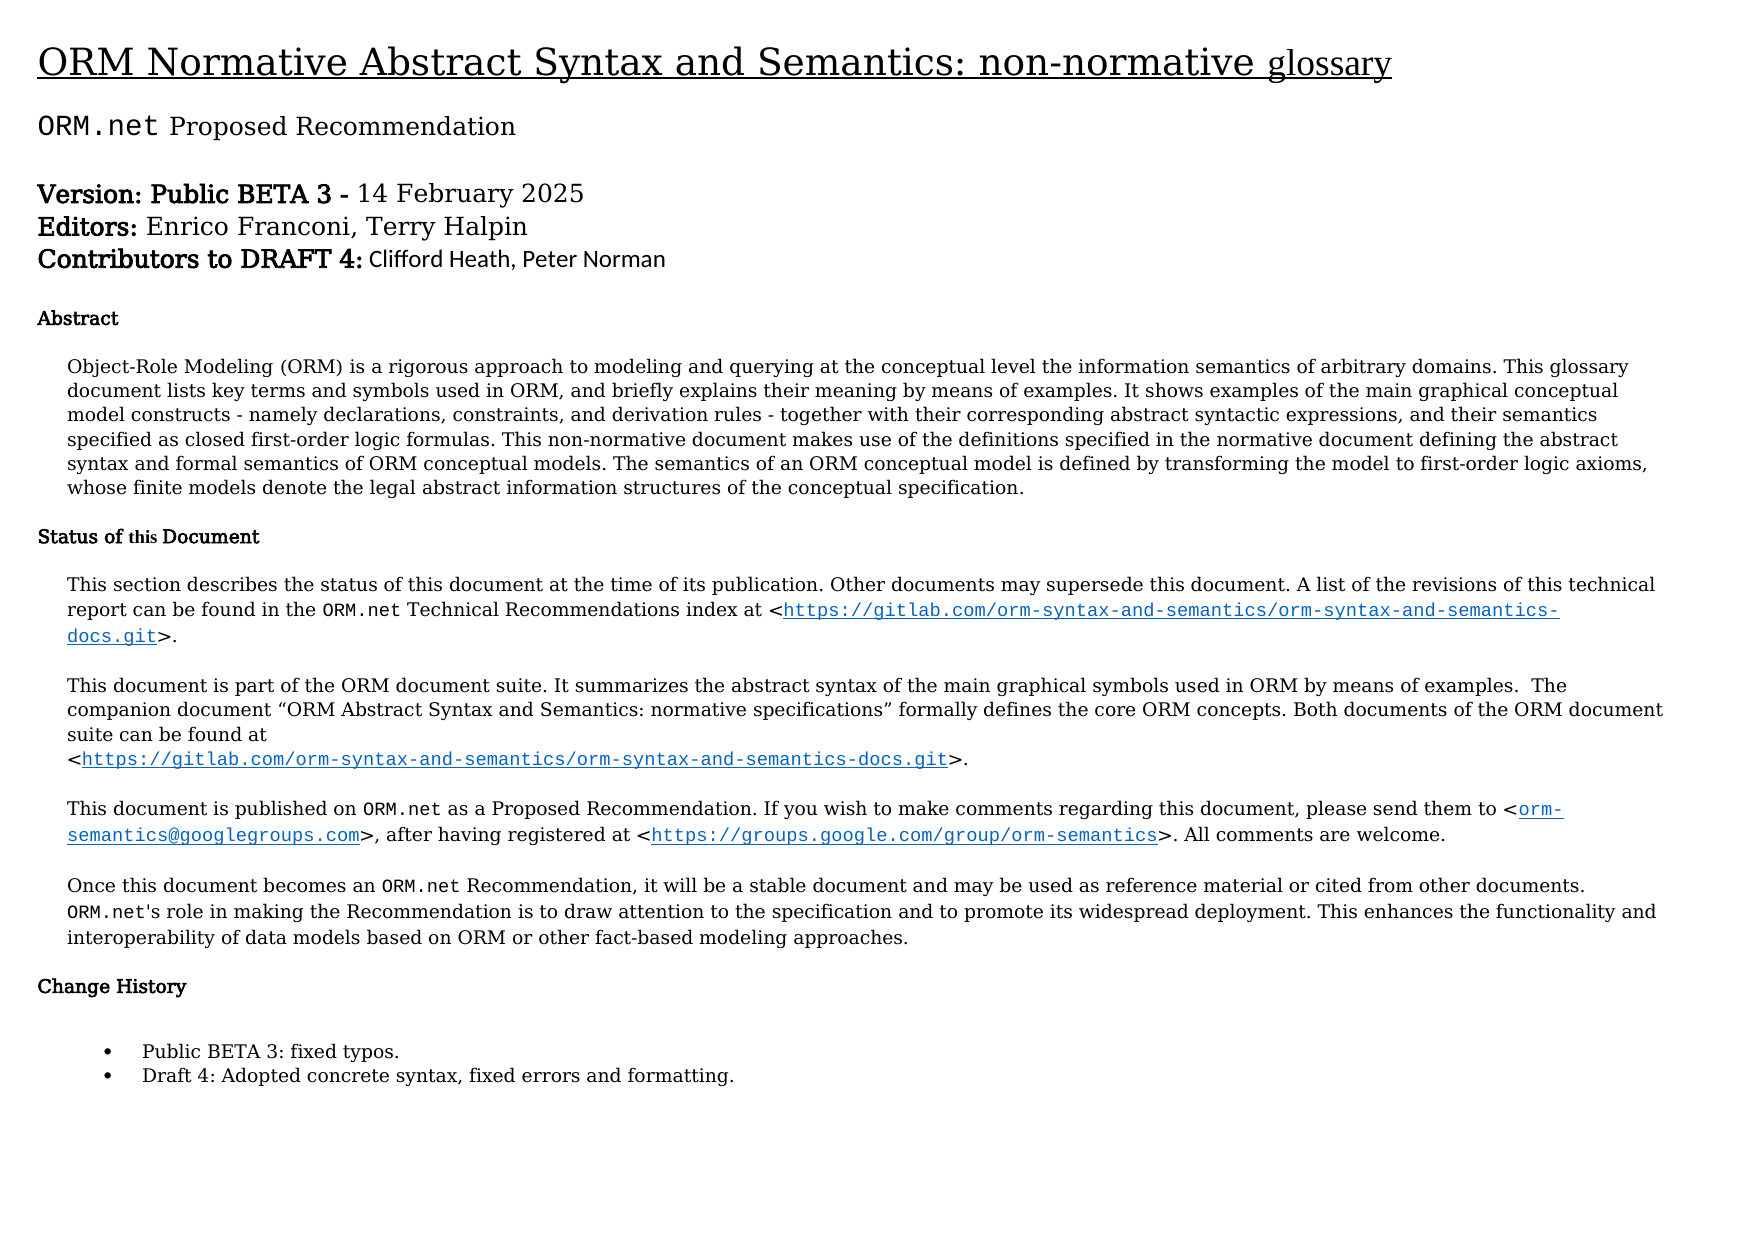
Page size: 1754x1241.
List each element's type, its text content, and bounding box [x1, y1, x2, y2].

list Public BETA 3: fixed typos. [104, 1039, 1669, 1062]
text ORM.net Proposed Recommendation [37, 111, 1669, 144]
text ORM Normative Abstract Syntax and Semantics: non-normative glossary [37, 38, 1669, 83]
text This document is published on ORM.net as a Proposed Recommendation. If you wish to make comments regarding this document, please send them to <orm-semantics@googlegroups.com>, after having registered at <https://groups.google.com/group/orm-semantics>. All comments are welcome. [67, 797, 1669, 847]
list Draft 4: Adopted concrete syntax, fixed errors and formatting. [104, 1064, 1669, 1087]
text Status of this Document [37, 524, 1669, 547]
text Version: Public BETA 3 - 14 February 2025 Editors: Enrico Franconi, Terry Halpin [37, 178, 1669, 241]
text Change History [37, 974, 1669, 997]
text This document is part of the ORM document suite. It summarizes the abstract syntax of the main graphical symbols used in ORM by means of examples. The companion document “ORM Abstract Syntax and Semantics: normative specifications” formally defines the core ORM concepts. Both documents of the ORM document suite can be found at <https://gitlab.com/orm-syntax-and-semantics/orm-syntax-and-semantics-docs.git>. [67, 674, 1669, 771]
text This section describes the status of this document at the time of its publication. Other documents may supersede this document. A list of the revisions of this technical report can be found in the ORM.net Technical Recommendations index at <https://gitlab.com/orm-syntax-and-semantics/orm-syntax-and-semantics-docs.git>. [67, 573, 1669, 648]
text Abstract [37, 306, 1669, 328]
text Object-Role Modeling (ORM) is a rigorous approach to modeling and querying at the conceptual level the information semantics of arbitrary domains. This glossary document lists key terms and symbols used in ORM, and briefly explains their meaning by means of examples. It shows examples of the main graphical conceptual model constructs - namely declarations, constraints, and derivation rules - together with their corresponding abstract syntactic expressions, and their semantics specified as closed first-order logic formulas. This non-normative document makes use of the definitions specified in the normative document defining the abstract syntax and formal semantics of ORM conceptual models. The semantics of an ORM conceptual model is defined by transforming the model to first-order logic axioms, whose finite models denote the legal abstract information structures of the conceptual specification. [67, 354, 1669, 498]
text Once this document becomes an ORM.net Recommendation, it will be a stable document and may be used as reference material or cited from other documents. ORM.net's role in making the Recommendation is to draw attention to the specification and to promote its widespread deployment. This enhances the functionality and interoperability of data models based on ORM or other fact-based modeling approaches. [67, 874, 1669, 948]
subtitle Contributors to DRAFT 4: Clifford Heath, Peter Norman [37, 243, 1669, 274]
